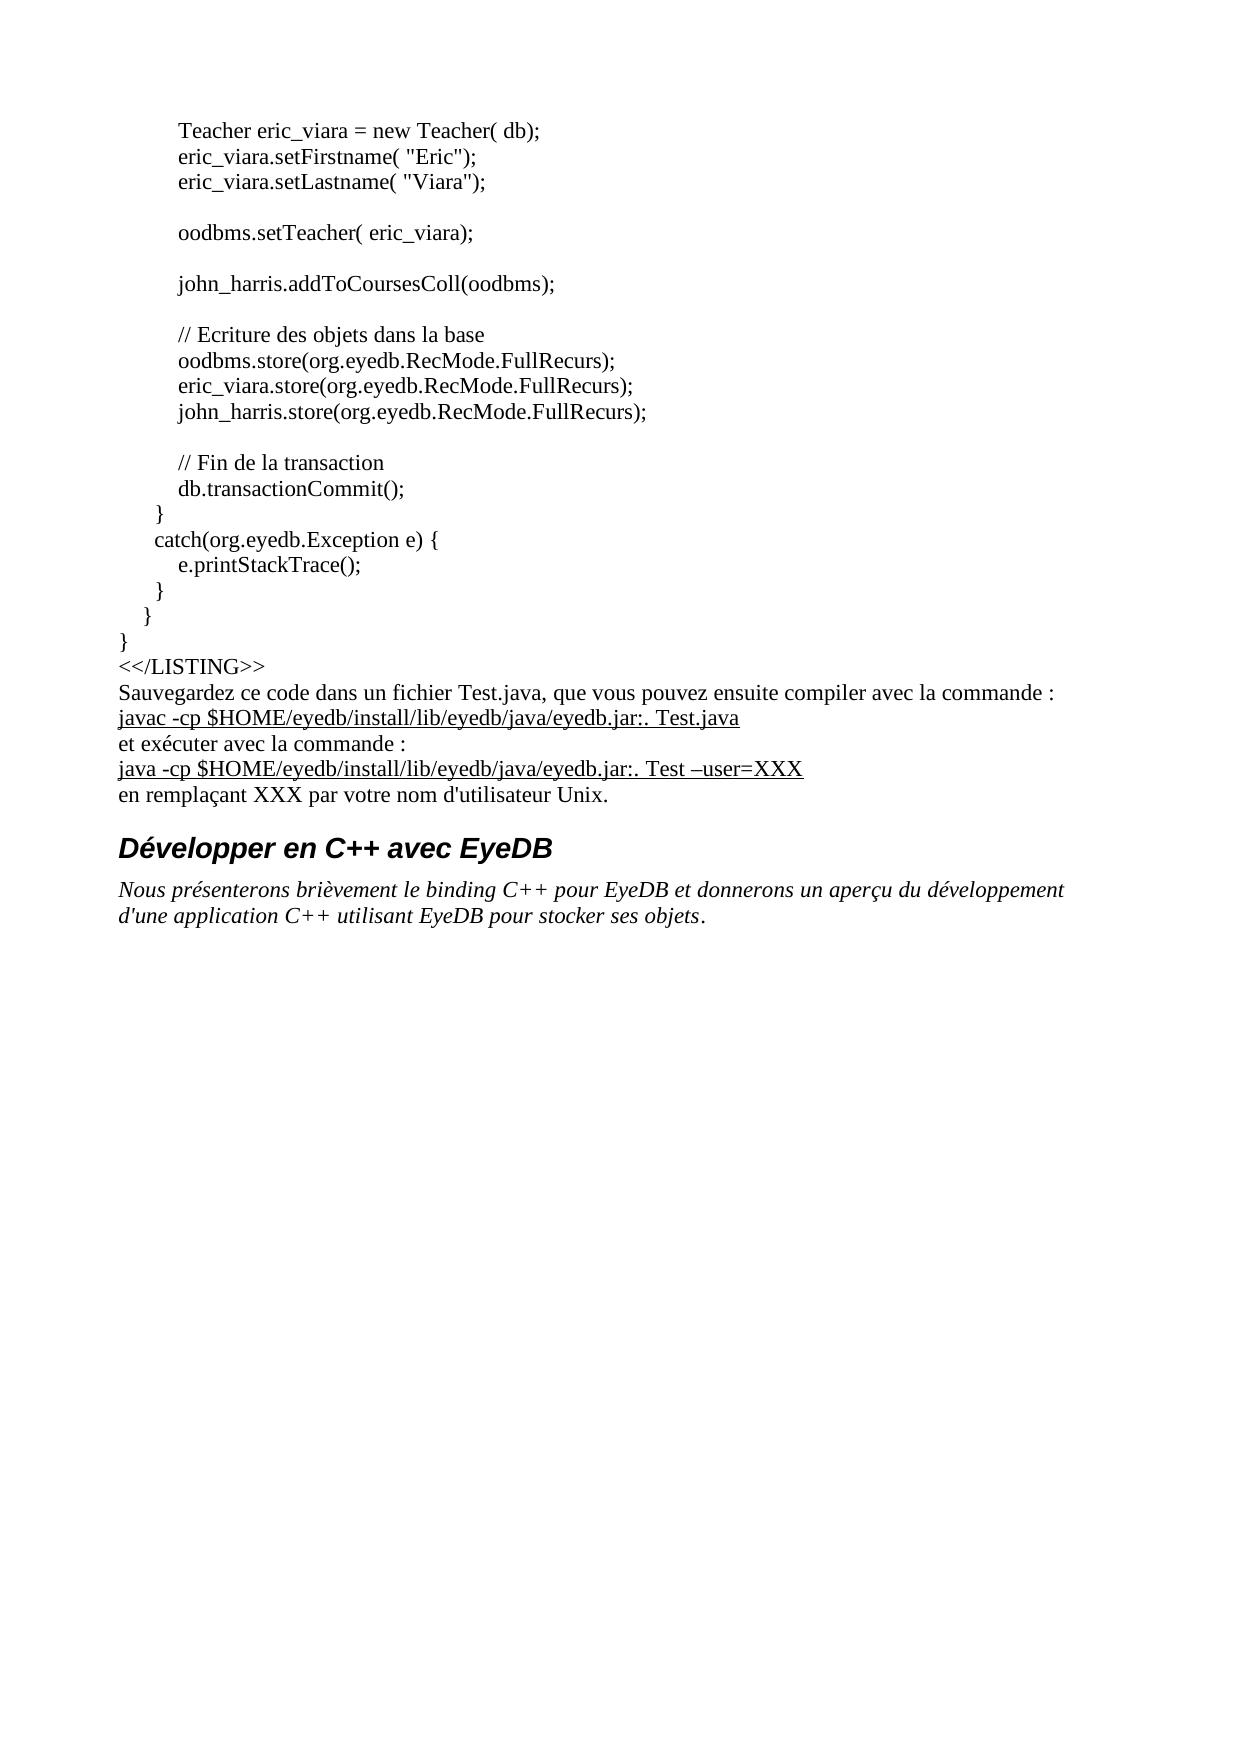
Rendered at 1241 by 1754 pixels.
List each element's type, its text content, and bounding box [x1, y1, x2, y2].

text eric_viara.store(org.eyedb.RecMode.FullRecurs); [118, 373, 1122, 399]
text db.transactionCommit(); [118, 475, 1122, 501]
text Nous présenterons brièvement le binding C++ pour EyeDB et donnerons un aperçu du développement d'une application C++ utilisant EyeDB pour stocker ses objets. [118, 877, 1122, 928]
text // Ecriture des objets dans la base [118, 322, 1122, 348]
text } [118, 628, 1122, 654]
text java -cp $HOME/eyedb/install/lib/eyedb/java/eyedb.jar:. Test –user=XXX [118, 756, 1122, 782]
text } [118, 501, 1122, 526]
text e.printStackTrace(); [118, 552, 1122, 577]
text javac -cp $HOME/eyedb/install/lib/eyedb/java/eyedb.jar:. Test.java [118, 705, 1122, 731]
text oodbms.setTeacher( eric_viara); [118, 220, 1122, 246]
text catch(org.eyedb.Exception e) { [118, 526, 1122, 552]
text } [118, 603, 1122, 628]
text eric_viara.setFirstname( "Eric"); [118, 144, 1122, 169]
text oodbms.store(org.eyedb.RecMode.FullRecurs); [118, 348, 1122, 373]
text Teacher eric_viara = new Teacher( db); [118, 118, 1122, 144]
text Sauvegardez ce code dans un fichier Test.java, que vous pouvez ensuite compiler avec la commande : [118, 679, 1122, 705]
subtitle Développer en C++ avec EyeDB [118, 832, 1122, 865]
text // Fin de la transaction [118, 450, 1122, 475]
text john_harris.addToCoursesColl(oodbms); [118, 271, 1122, 297]
text en remplaçant XXX par votre nom d'utilisateur Unix. [118, 782, 1122, 807]
text } [118, 577, 1122, 603]
text john_harris.store(org.eyedb.RecMode.FullRecurs); [118, 399, 1122, 424]
text eric_viara.setLastname( "Viara"); [118, 169, 1122, 195]
text <</LISTING>> [118, 654, 1122, 679]
text et exécuter avec la commande : [118, 731, 1122, 756]
